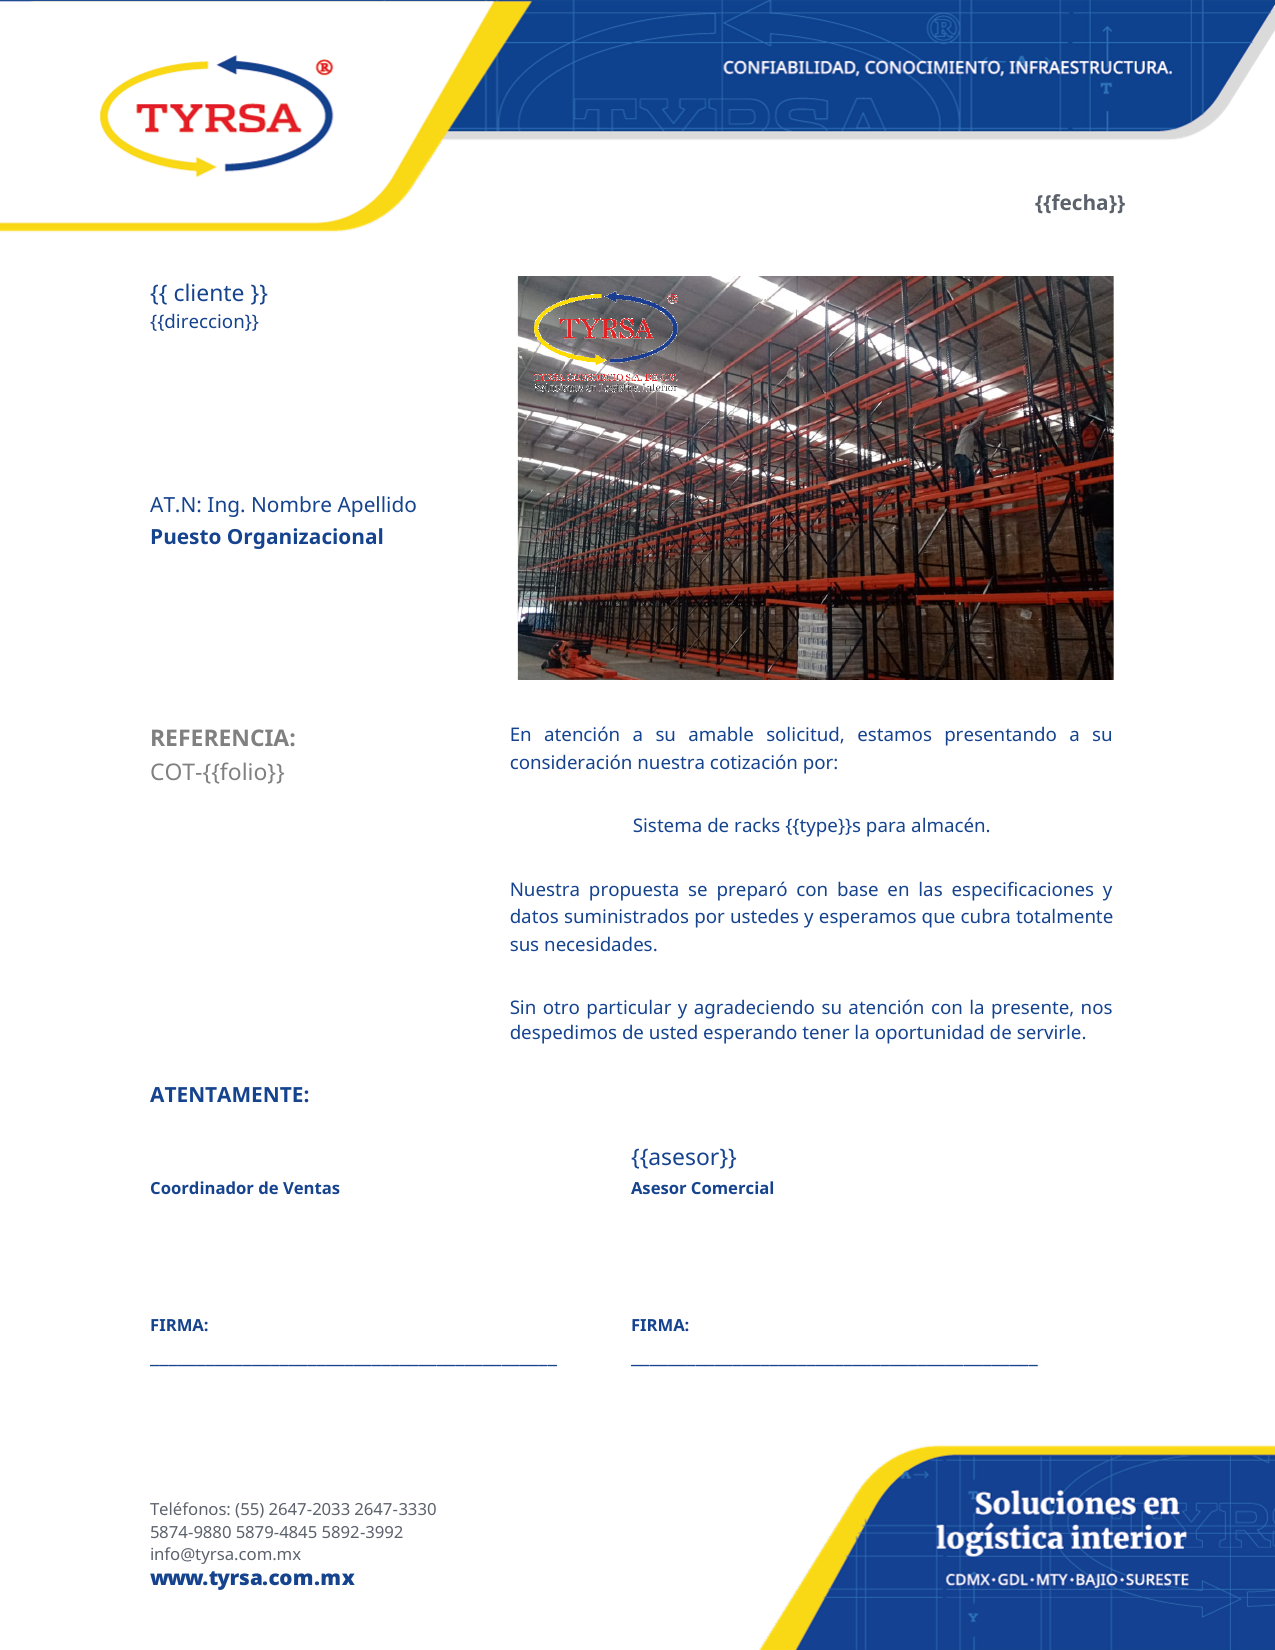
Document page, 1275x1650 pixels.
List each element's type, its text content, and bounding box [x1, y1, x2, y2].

table_cell [1100, 1109, 1125, 1141]
table_cell [139, 1374, 619, 1406]
table_header [498, 277, 1125, 692]
table_cell REFERENCIA: COT-{{folio}} [139, 722, 474, 1045]
table_cell [1100, 1045, 1125, 1108]
table_cell {{asesor}} [620, 1141, 1100, 1176]
table_cell AT.N: Ing. Nombre Apellido Puesto Organizacional [139, 490, 474, 692]
picture [0, 0, 1275, 1650]
table_cell [620, 1109, 1100, 1141]
table_cell [498, 692, 1125, 722]
table_cell [474, 692, 498, 722]
table_cell FIRMA: [139, 1313, 619, 1341]
table_cell [1100, 1176, 1125, 1204]
table_cell [1100, 1313, 1125, 1341]
table_cell [139, 1233, 619, 1313]
table_cell [620, 1205, 1100, 1232]
table_header {{ cliente }} {{direccion}} [139, 277, 474, 490]
table_cell [474, 722, 498, 1045]
table_cell [1100, 1374, 1125, 1406]
table_cell [474, 490, 498, 692]
table_cell FIRMA: [620, 1313, 1100, 1341]
table_cell [139, 1141, 619, 1176]
table_cell Coordinador de Ventas [139, 1176, 619, 1204]
table_cell [620, 1233, 1100, 1313]
table_cell ____________________________________________ [139, 1341, 619, 1374]
table_cell [620, 1374, 1100, 1406]
table_cell ____________________________________________ [620, 1341, 1100, 1374]
table_cell [139, 692, 474, 722]
table_cell En atención a su amable solicitud, estamos presentando a su consideración nuestra cotización por: Sistema de racks {{type}}s para almacén. Nuestra propuesta se preparó con base en las especificaciones y datos suministrados por ustedes y esperamos que cubra totalmente sus necesidades. Sin otro particular y agradeciendo su atención con la presente, nos despedimos de usted esperando tener la oportunidad de servirle. [498, 722, 1125, 1045]
table_header [474, 277, 498, 490]
table_cell [1100, 1341, 1125, 1374]
table_cell ATENTAMENTE: [139, 1045, 1100, 1108]
table_cell [139, 1205, 619, 1232]
table_cell Asesor Comercial [620, 1176, 1100, 1204]
table_cell [1100, 1233, 1125, 1313]
table_cell [139, 1109, 619, 1141]
table_cell [1100, 1141, 1125, 1176]
table_cell [1100, 1205, 1125, 1232]
